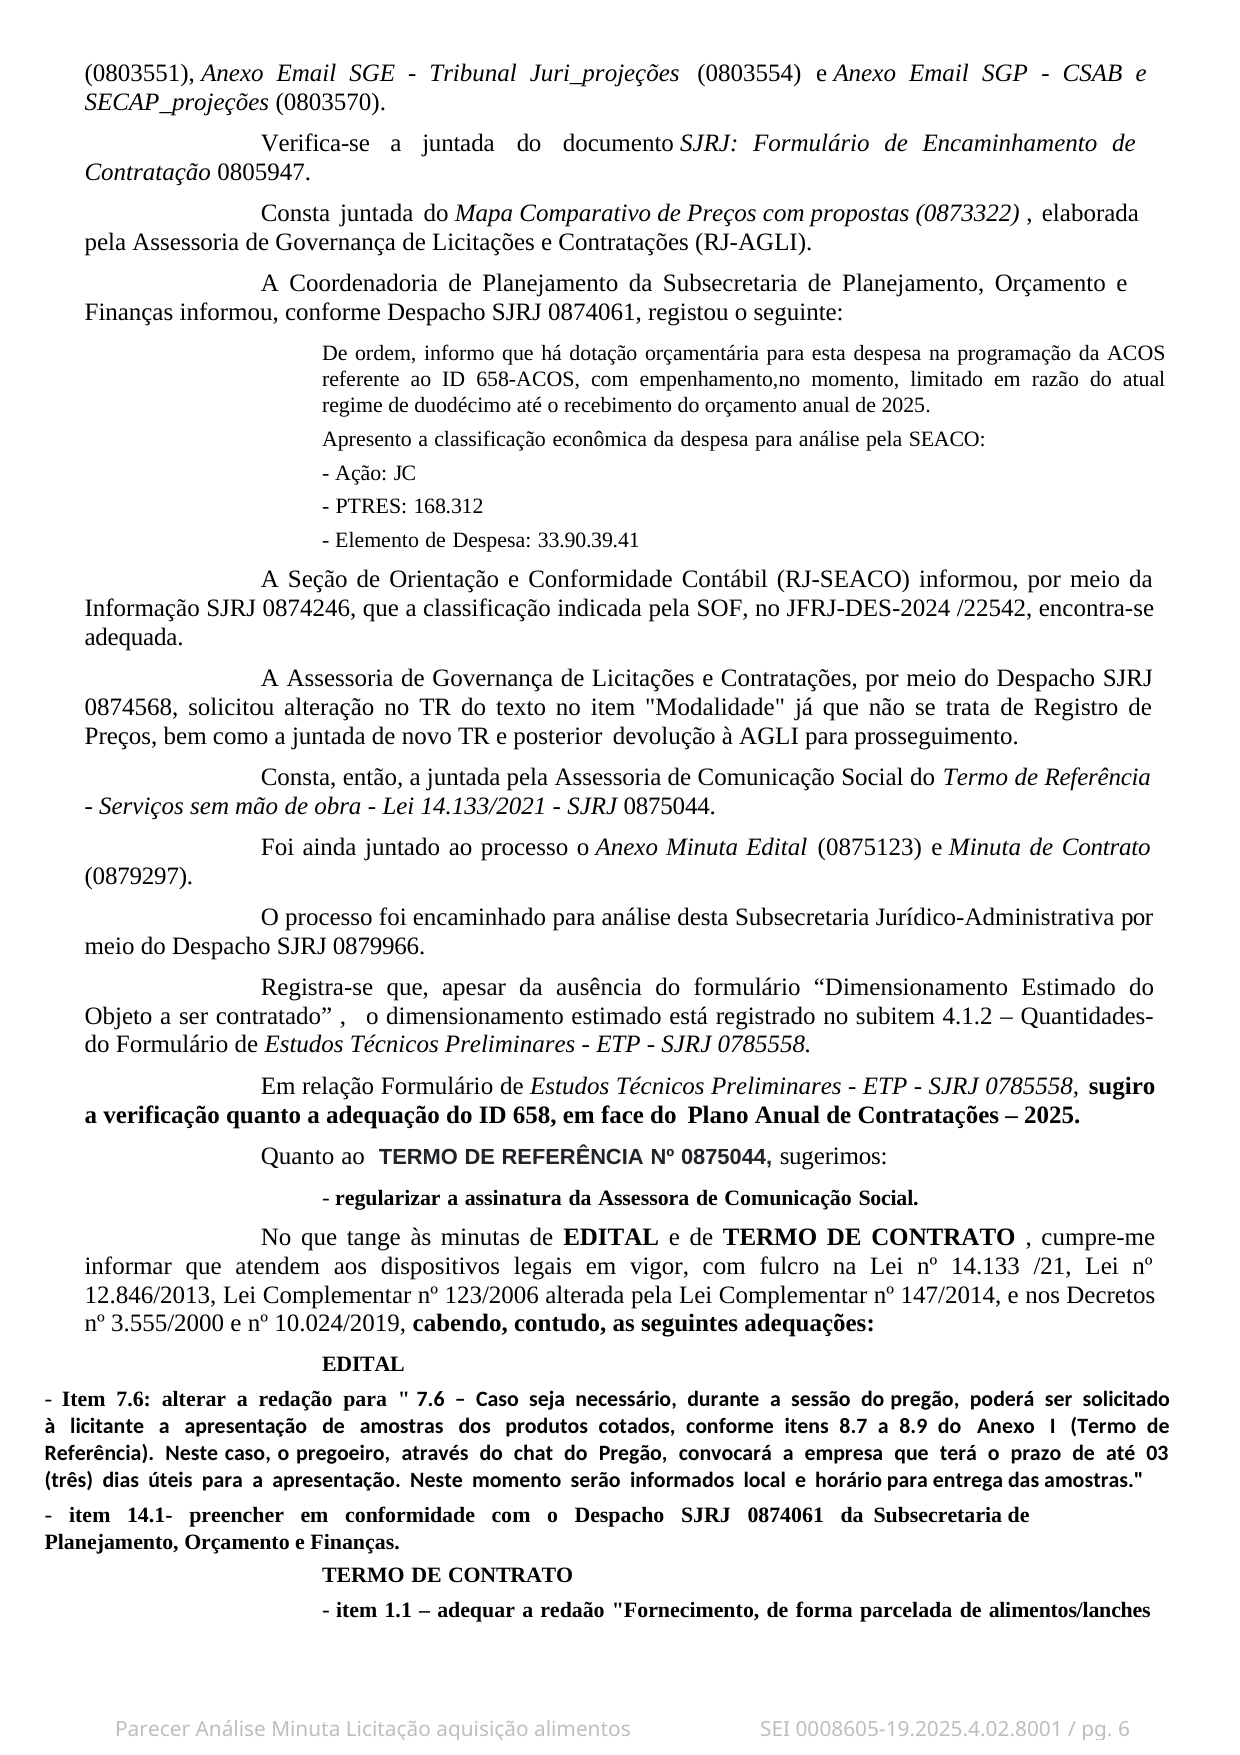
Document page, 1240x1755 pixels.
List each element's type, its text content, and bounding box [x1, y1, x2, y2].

list regularizar a assinatura da Assessora de Comunicação Social. [322, 1184, 1181, 1210]
text A Seção de Orientação e Conformidade Contábil (RJ-SEACO) informou, por meio da Informação SJRJ 0874246, que a classificação indicada pela SOF, no JFRJ-DES-2024 /22542, encontra-se adequada. [84, 564, 1154, 651]
text Verifica-se a juntada do documento SJRJ: Formulário de Encaminhamento de Contratação 0805947. [84, 128, 1142, 186]
text Consta, então, a juntada pela Assessoria de Comunicação Social do Termo de Referência [261, 762, 1181, 791]
text A Assessoria de Governança de Licitações e Contratações, por meio do Despacho SJRJ 0874568, solicitou alteração no TR do texto no item "Modalidade" já que não se trata de Registro de Preços, bem como a juntada de novo TR e posterior devolução à AGLI para prosseguimento. [84, 663, 1154, 749]
text O processo foi encaminhado para análise desta Subsecretaria Jurídico-Administrativa por [261, 902, 1181, 931]
list Item 7.6: alterar a redação para " 7.6 – Caso seja necessário, durante a sessão do pregão, poderá ser solicitado à licitante a apresentação de amostras dos produtos cotados, conforme itens 8.7 a 8.9 do Anexo I (Termo de Referência). Neste caso, o pregoeiro, através do chat do Pregão, convocará a empresa que terá o prazo de até 03 (três) dias úteis para a apresentação. Neste momento serão informados local e horário para entrega das amostras." [44, 1385, 1170, 1493]
text Foi ainda juntado ao processo o Anexo Minuta Edital (0875123) e Minuta de Contrato [261, 832, 1181, 861]
text TERMO DE CONTRATO [322, 1562, 1181, 1587]
text - PTRES: 168.312 [322, 493, 1181, 519]
text De ordem, informo que há dotação orçamentária para esta despesa na programação da ACOS referente ao ID 658-ACOS, com empenhamento,no momento, limitado em razão do atual regime de duodécimo até o recebimento do orçamento anual de 2025. [322, 340, 1167, 417]
text Registra-se que, apesar da ausência do formulário “Dimensionamento Estimado do Objeto a ser contratado” , o dimensionamento estimado está registrado no subitem 4.1.2 – Quantidades- do Formulário de Estudos Técnicos Preliminares - ETP - SJRJ 0785558. [84, 972, 1155, 1058]
text Apresento a classificação econômica da despesa para análise pela SEACO: [322, 426, 1181, 451]
list Elemento de Despesa: 33.90.39.41 [322, 527, 1181, 552]
text No que tange às minutas de EDITAL e de TERMO DE CONTRATO , cumpre-me informar que atendem aos dispositivos legais em vigor, com fulcro na Lei nº 14.133 /21, Lei nº 12.846/2013, Lei Complementar nº 123/2006 alterada pela Lei Complementar nº 147/2014, e nos Decretos nº 3.555/2000 e nº 10.024/2019, cabendo, contudo, as seguintes adequações: [84, 1222, 1155, 1337]
text Quanto ao TERMO DE REFERÊNCIA Nº 0875044, sugerimos: [261, 1141, 1181, 1170]
text A Coordenadoria de Planejamento da Subsecretaria de Planejamento, Orçamento e Finanças informou, conforme Despacho SJRJ 0874061, registou o seguinte: [84, 268, 1181, 326]
text EDITAL [322, 1351, 1181, 1377]
text meio do Despacho SJRJ 0879966. [84, 931, 1181, 959]
text Em relação Formulário de Estudos Técnicos Preliminares - ETP - SJRJ 0785558, sugiro a verificação quanto a adequação do ID 658, em face do Plano Anual de Contratações – 2025. [84, 1071, 1155, 1128]
list item 14.1- preencher em conformidade com o Despacho SJRJ 0874061 da Subsecretaria de Planejamento, Orçamento e Finanças. [44, 1502, 1167, 1554]
text - Serviços sem mão de obra - Lei 14.133/2021 - SJRJ 0875044. [84, 791, 1181, 819]
text (0879297). [84, 861, 1181, 889]
text (0803551), Anexo Email SGE - Tribunal Juri_projeções (0803554) e Anexo Email SGP - CSAB e SECAP_projeções (0803570). [84, 58, 1181, 116]
list item 1.1 – adequar a redaão "Fornecimento, de forma parcelada de alimentos/lanches [322, 1596, 1181, 1622]
text Consta juntada do Mapa Comparativo de Preços com propostas (0873322) , elaborada pela Assessoria de Governança de Licitações e Contratações (RJ-AGLI). [84, 198, 1171, 256]
list Ação: JC [322, 460, 1181, 485]
